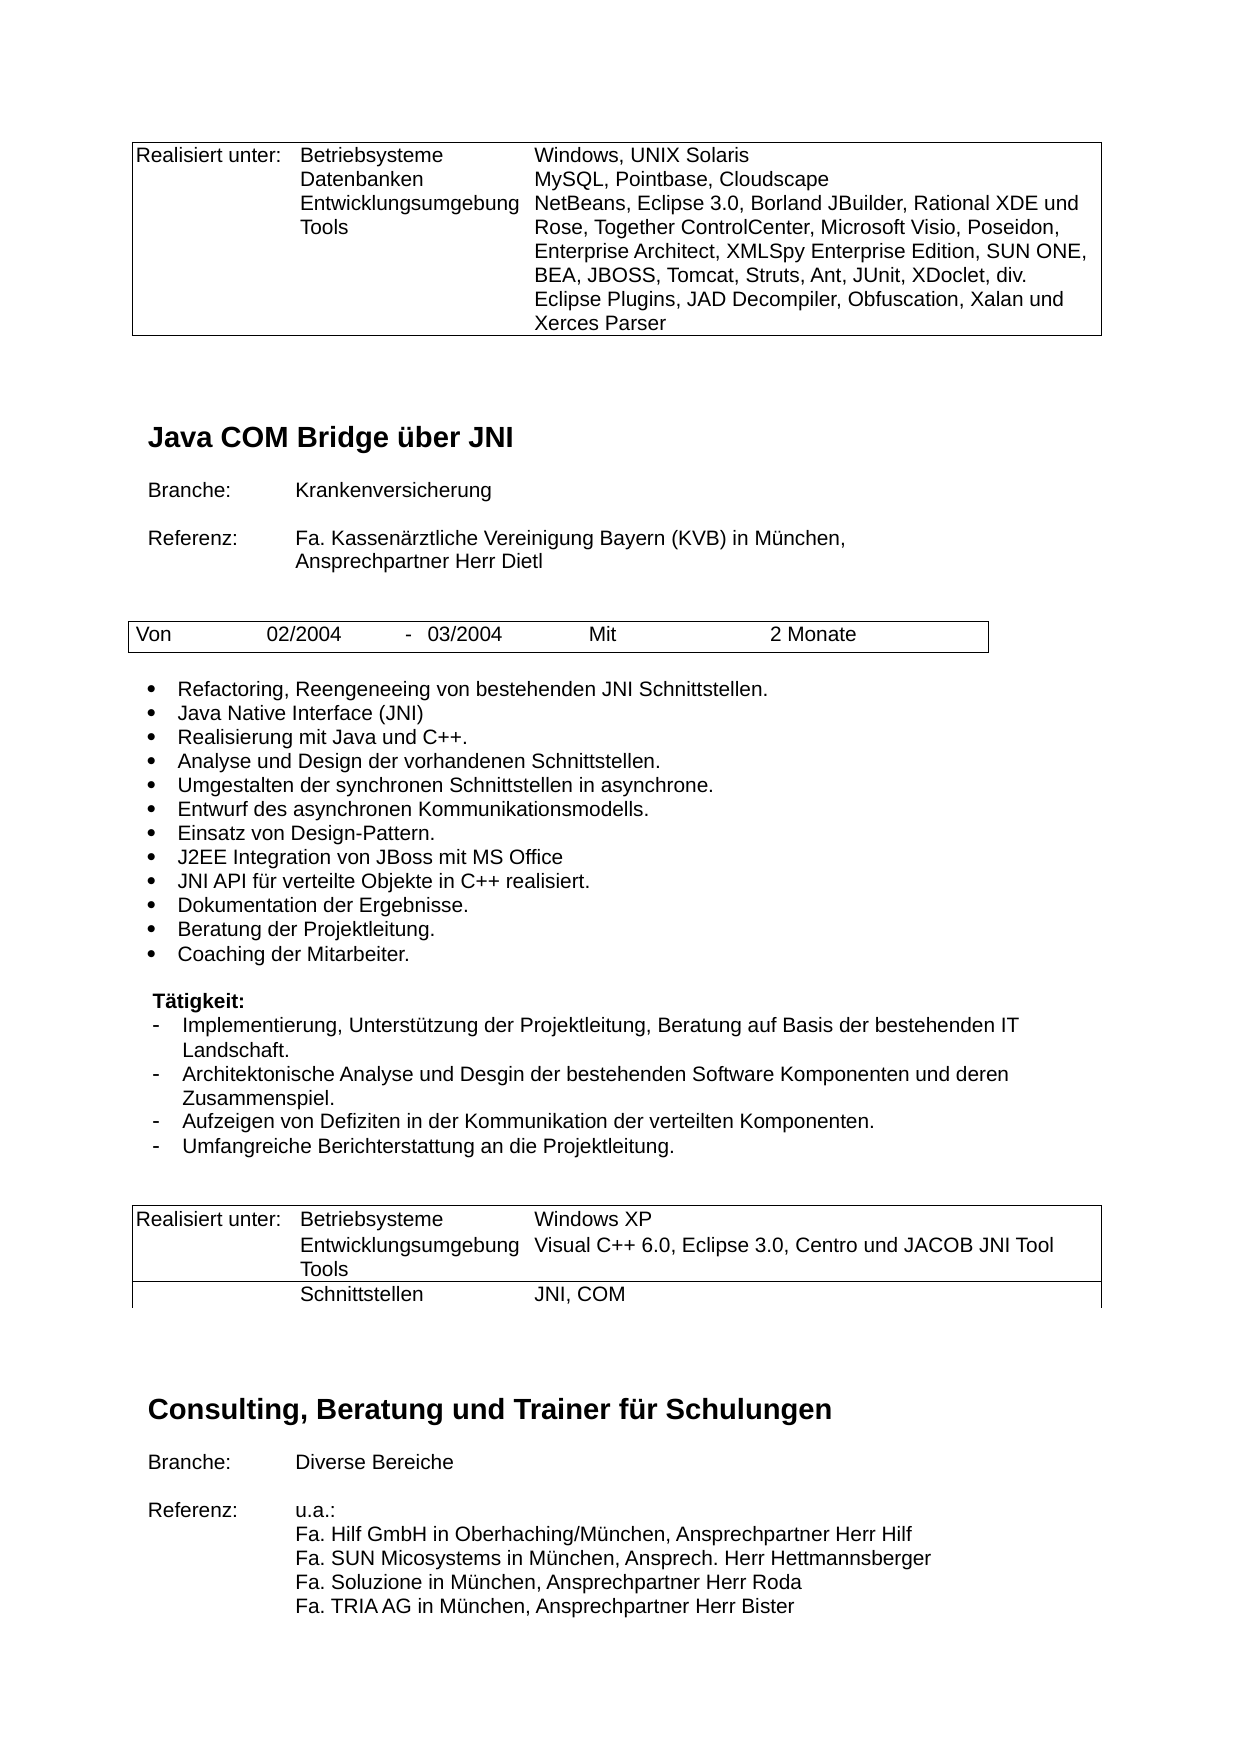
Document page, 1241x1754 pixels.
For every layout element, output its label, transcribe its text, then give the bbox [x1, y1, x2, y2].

text Fa. TRIA AG in München, Ansprechpartner Herr Bister [221, 1593, 1110, 1617]
list J2EE Integration von JBoss mit MS Office [148, 845, 1110, 869]
table_header 02/2004 [259, 622, 398, 652]
table_header 03/2004 [420, 622, 581, 652]
table_cell Entwicklungsumgebung Tools [297, 191, 531, 334]
table_header Realisiert unter: [133, 143, 297, 191]
table_cell [133, 191, 297, 334]
text Referenz: u.a.: [148, 1498, 1110, 1522]
table_cell [133, 1282, 297, 1308]
list Dokumentation der Ergebnisse. [148, 893, 1110, 917]
text Tätigkeit: [152, 989, 1110, 1013]
text Ansprechpartner Herr Dietl [221, 549, 1110, 573]
table_header - [398, 622, 420, 652]
table_cell Schnittstellen [297, 1282, 531, 1308]
table_header 2 Monate [763, 622, 988, 652]
list JNI API für verteilte Objekte in C++ realisiert. [148, 869, 1110, 893]
text Fa. Hilf GmbH in Oberhaching/München, Ansprechpartner Herr Hilf [221, 1522, 1110, 1546]
list Aufzeigen von Defiziten in der Kommunikation der verteilten Komponenten. [152, 1109, 1110, 1133]
list Refactoring, Reengeneeing von bestehenden JNI Schnittstellen. [148, 677, 1110, 701]
table_cell NetBeans, Eclipse 3.0, Borland JBuilder, Rational XDE und Rose, Together ControlCenter, Microsoft Visio, Poseidon, Enterprise Architect, XMLSpy Enterprise Edition, SUN ONE, BEA, JBOSS, Tomcat, Struts, Ant, JUnit, XDoclet, div. Eclipse Plugins, JAD Decompiler, Obfuscation, Xalan und Xerces Parser [531, 191, 1101, 334]
table_cell Visual C++ 6.0, Eclipse 3.0, Centro und JACOB JNI Tool [531, 1233, 1101, 1281]
list Beratung der Projektleitung. [148, 917, 1110, 941]
list Realisierung mit Java und C++. [148, 725, 1110, 749]
table_cell [133, 1233, 297, 1281]
list Umgestalten der synchronen Schnittstellen in asynchrone. [148, 773, 1110, 797]
table_header Windows XP [531, 1206, 1101, 1233]
table_header Realisiert unter: [133, 1206, 297, 1233]
list Architektonische Analyse und Desgin der bestehenden Software Komponenten und deren Zusammenspiel. [152, 1061, 1110, 1109]
list Implementierung, Unterstützung der Projektleitung, Beratung auf Basis der bestehenden IT Landschaft. [152, 1013, 1110, 1061]
table_header Mit [581, 622, 762, 652]
table_header Windows, UNIX Solaris MySQL, Pointbase, Cloudscape [531, 143, 1101, 191]
table_header Von [129, 622, 259, 652]
text Fa. Soluzione in München, Ansprechpartner Herr Roda [221, 1569, 1110, 1593]
subtitle Consulting, Beratung und Trainer für Schulungen [148, 1392, 1110, 1426]
list Java Native Interface (JNI) [148, 701, 1110, 725]
text Branche: Diverse Bereiche [148, 1450, 1110, 1474]
text Referenz: Fa. Kassenärztliche Vereinigung Bayern (KVB) in München, [148, 525, 1110, 549]
list Umfangreiche Berichterstattung an die Projektleitung. [152, 1133, 1110, 1157]
list Analyse und Design der vorhandenen Schnittstellen. [148, 749, 1110, 773]
subtitle Java COM Bridge über JNI [148, 420, 1110, 453]
table_header Betriebsysteme [297, 1206, 531, 1233]
table_cell JNI, COM [531, 1282, 1101, 1308]
table_header Betriebsysteme Datenbanken [297, 143, 531, 191]
text Fa. SUN Micosystems in München, Ansprech. Herr Hettmannsberger [221, 1546, 1110, 1569]
list Coaching der Mitarbeiter. [148, 941, 1110, 965]
table_cell Entwicklungsumgebung Tools [297, 1233, 531, 1281]
list Einsatz von Design-Pattern. [148, 821, 1110, 845]
text Branche: Krankenversicherung [148, 477, 1110, 501]
list Entwurf des asynchronen Kommunikationsmodells. [148, 797, 1110, 821]
